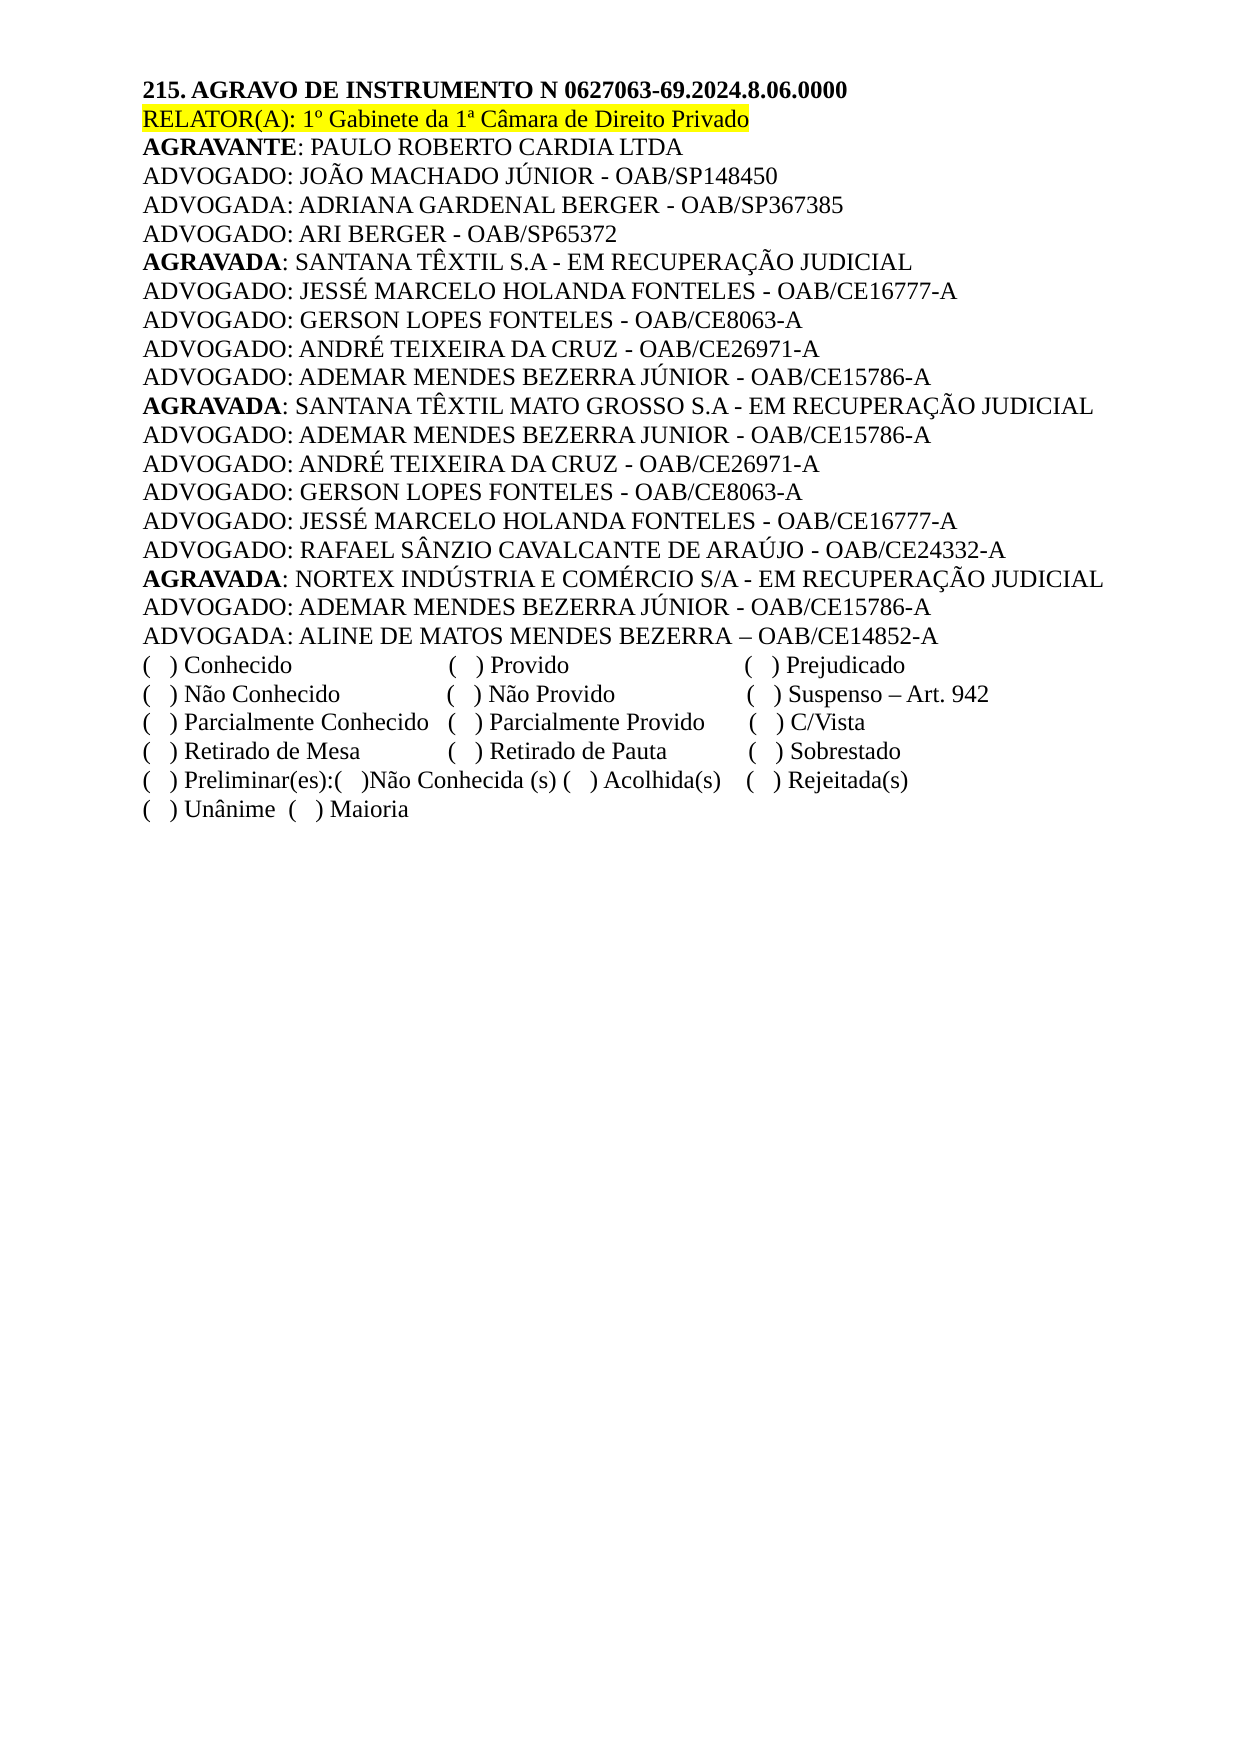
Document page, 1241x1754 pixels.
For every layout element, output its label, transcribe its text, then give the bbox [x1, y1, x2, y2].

text 215. AGRAVO DE INSTRUMENTO N 0627063-69.2024.8.06.0000 RELATOR(A): 1º Gabinete da 1ª Câmara de Direito Privado AGRAVANTE: PAULO ROBERTO CARDIA LTDA ADVOGADO: JOÃO MACHADO JÚNIOR - OAB/SP148450 ADVOGADA: ADRIANA GARDENAL BERGER - OAB/SP367385 ADVOGADO: ARI BERGER - OAB/SP65372 AGRAVADA: SANTANA TÊXTIL S.A - EM RECUPERAÇÃO JUDICIAL ADVOGADO: JESSÉ MARCELO HOLANDA FONTELES - OAB/CE16777-A ADVOGADO: GERSON LOPES FONTELES - OAB/CE8063-A ADVOGADO: ANDRÉ TEIXEIRA DA CRUZ - OAB/CE26971-A ADVOGADO: ADEMAR MENDES BEZERRA JÚNIOR - OAB/CE15786-A AGRAVADA: SANTANA TÊXTIL MATO GROSSO S.A - EM RECUPERAÇÃO JUDICIAL ADVOGADO: ADEMAR MENDES BEZERRA JUNIOR - OAB/CE15786-A ADVOGADO: ANDRÉ TEIXEIRA DA CRUZ - OAB/CE26971-A ADVOGADO: GERSON LOPES FONTELES - OAB/CE8063-A ADVOGADO: JESSÉ MARCELO HOLANDA FONTELES - OAB/CE16777-A ADVOGADO: RAFAEL SÂNZIO CAVALCANTE DE ARAÚJO - OAB/CE24332-A AGRAVADA: NORTEX INDÚSTRIA E COMÉRCIO S/A - EM RECUPERAÇÃO JUDICIAL ADVOGADO: ADEMAR MENDES BEZERRA JÚNIOR - OAB/CE15786-A ADVOGADA: ALINE DE MATOS MENDES BEZERRA – OAB/CE14852-A [142, 75, 1141, 650]
text ( ) Conhecido ( ) Provido ( ) Prejudicado [142, 650, 1141, 679]
text ( ) Unânime ( ) Maioria [142, 794, 1141, 822]
text ( ) Preliminar(es):( )Não Conhecida (s) ( ) Acolhida(s) ( ) Rejeitada(s) [142, 765, 1158, 794]
text ( ) Retirado de Mesa ( ) Retirado de Pauta ( ) Sobrestado [142, 736, 1158, 765]
text ( ) Parcialmente Conhecido ( ) Parcialmente Provido ( ) C/Vista [142, 707, 1158, 736]
text ( ) Não Conhecido ( ) Não Provido ( ) Suspenso – Art. 942 [142, 679, 1158, 707]
